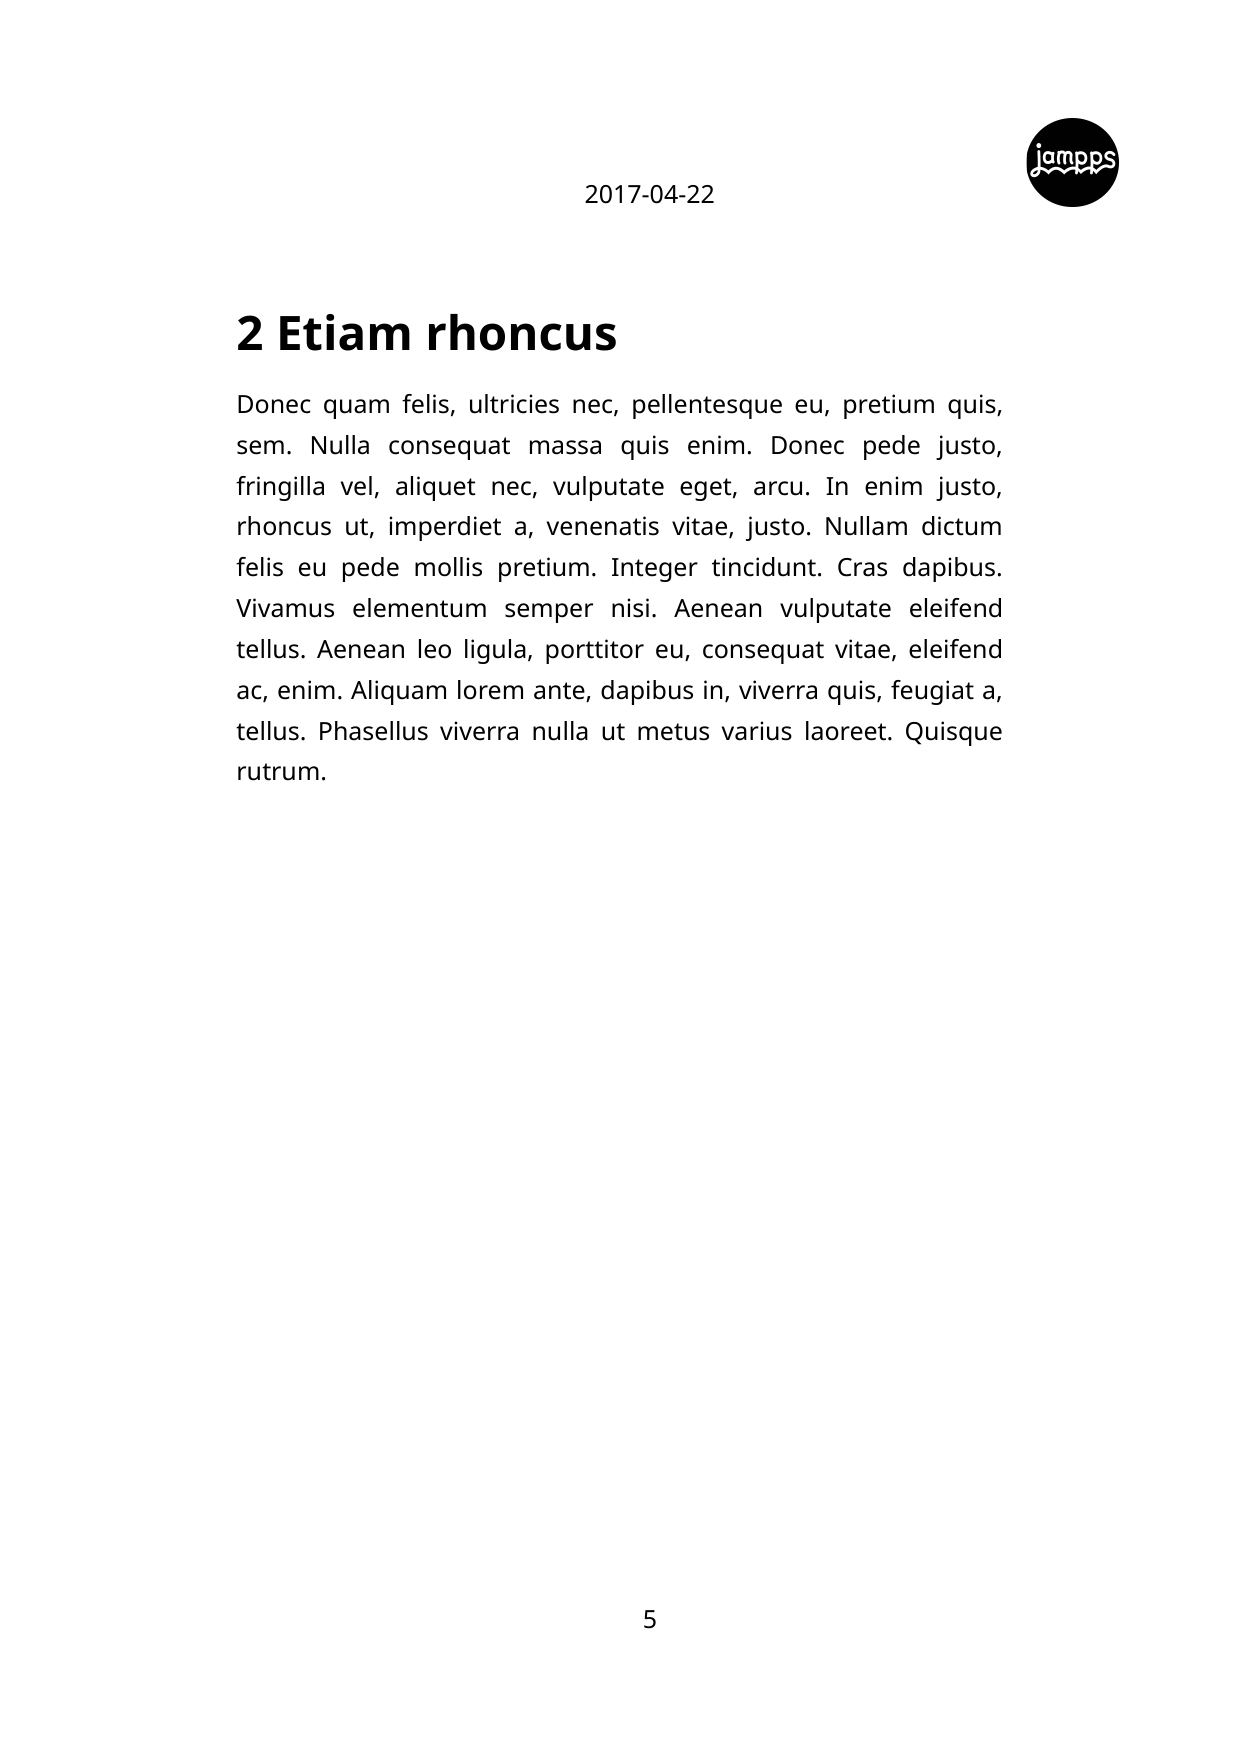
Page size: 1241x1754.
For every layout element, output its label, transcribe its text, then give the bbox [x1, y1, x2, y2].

subtitle Etiam rhoncus [236, 300, 1004, 364]
picture [1026, 118, 1119, 207]
text Donec quam felis, ultricies nec, pellentesque eu, pretium quis, sem. Nulla consequat massa quis enim. Donec pede justo, fringilla vel, aliquet nec, vulputate eget, arcu. In enim justo, rhoncus ut, imperdiet a, venenatis vitae, justo. Nullam dictum felis eu pede mollis pretium. Integer tincidunt. Cras dapibus. Vivamus elementum semper nisi. Aenean vulputate eleifend tellus. Aenean leo ligula, porttitor eu, consequat vitae, eleifend ac, enim. Aliquam lorem ante, dapibus in, viverra quis, feugiat a, tellus. Phasellus viverra nulla ut metus varius laoreet. Quisque rutrum. [236, 387, 1004, 788]
